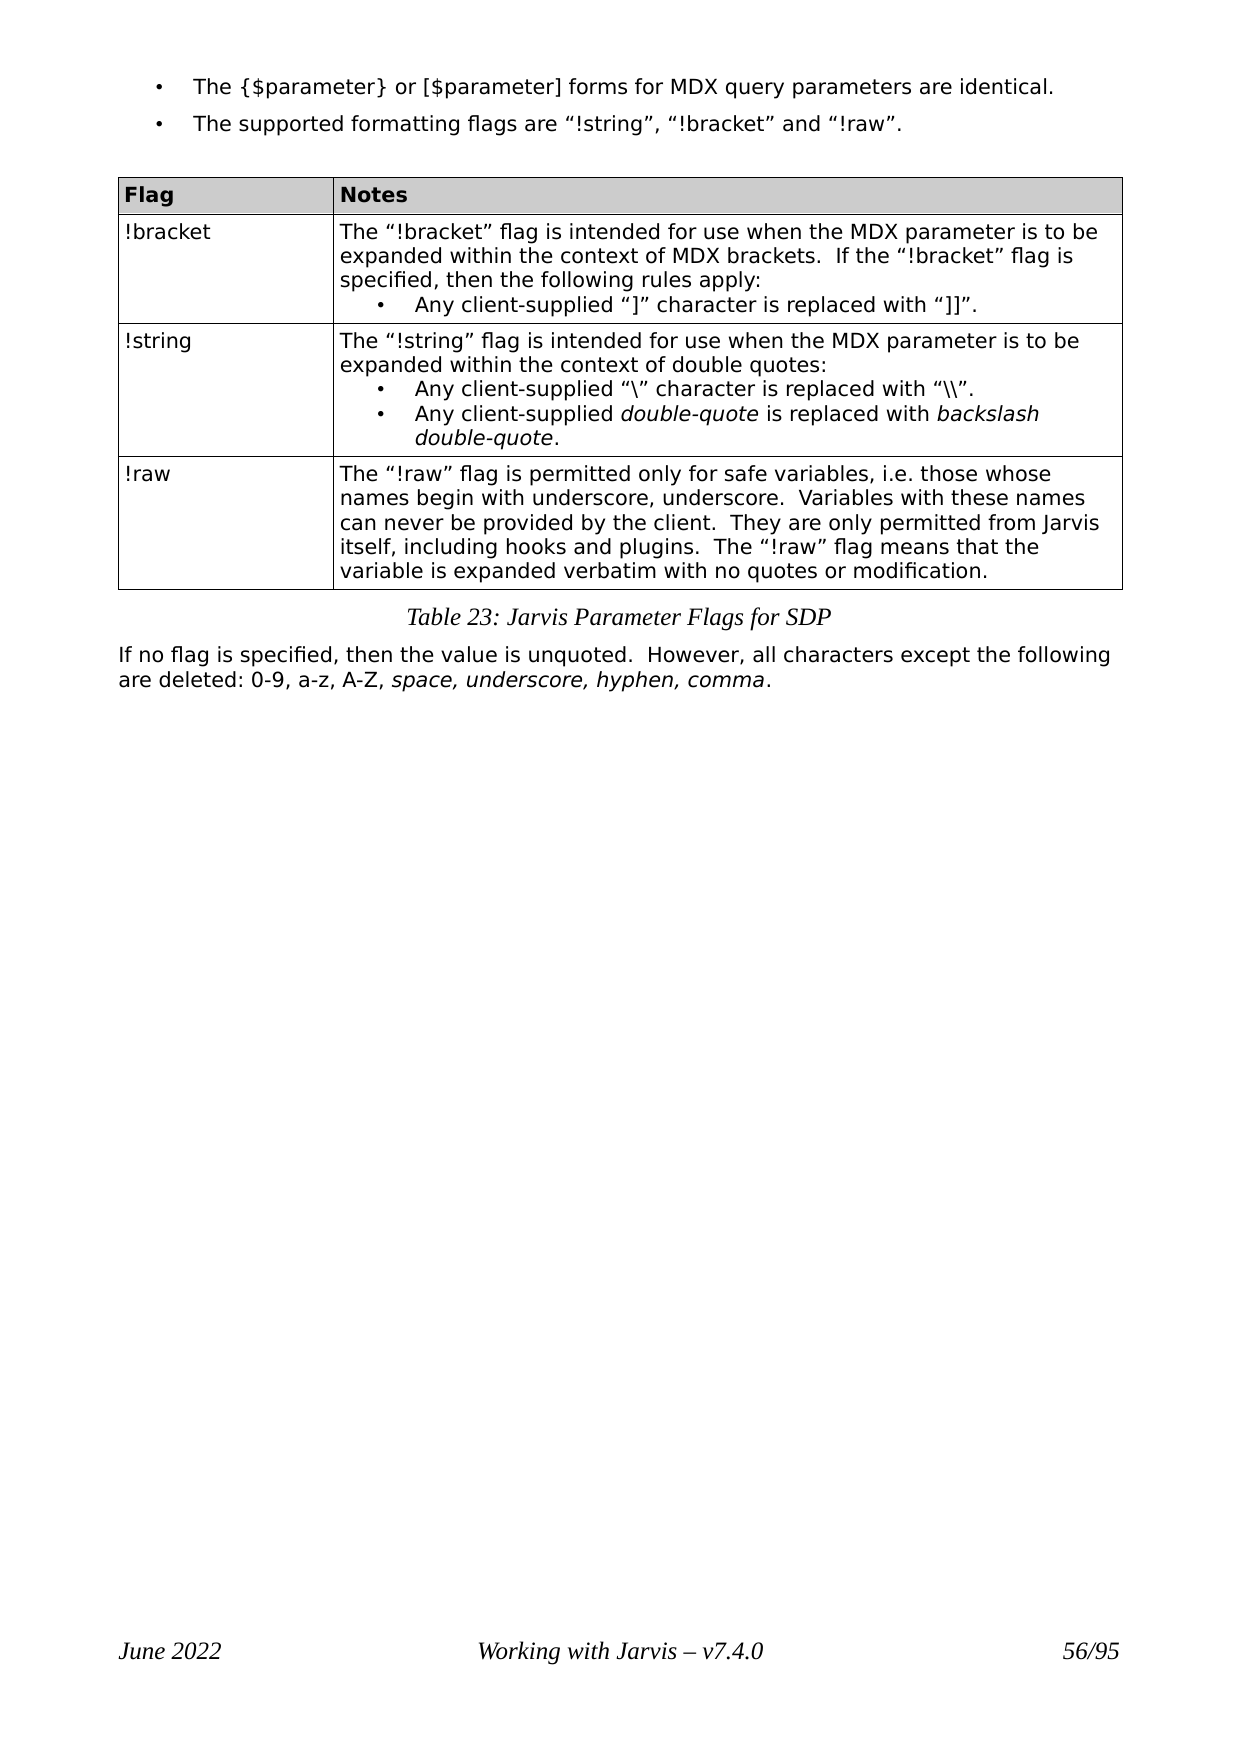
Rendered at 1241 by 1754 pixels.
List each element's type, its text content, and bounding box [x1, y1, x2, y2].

table_header Notes [334, 178, 1122, 213]
table_cell !raw [119, 457, 333, 589]
table_header Flag [119, 178, 333, 213]
text Table 23: Jarvis Parameter Flags for SDP [118, 602, 1122, 631]
list The {$parameter} or [$parameter] forms for MDX query parameters are identical. [156, 75, 1122, 99]
table_cell !bracket [119, 215, 333, 323]
list The supported formatting flags are “!string”, “!bracket” and “!raw”. [156, 112, 1122, 136]
table_cell The “!bracket” flag is intended for use when the MDX parameter is to be expanded within the context of MDX brackets. If the “!bracket” flag is specified, then the following rules apply: Any client-supplied “]” character is replaced with “]]”. [334, 215, 1122, 323]
table_cell The “!raw” flag is permitted only for safe variables, i.e. those whose names begin with underscore, underscore. Variables with these names can never be provided by the client. They are only permitted from Jarvis itself, including hooks and plugins. The “!raw” flag means that the variable is expanded verbatim with no quotes or modification. [334, 457, 1122, 589]
table_cell The “!string” flag is intended for use when the MDX parameter is to be expanded within the context of double quotes: Any client-supplied “\” character is replaced with “\\”. Any client-supplied double-quote is replaced with backslash double-quote. [334, 324, 1122, 456]
text If no flag is specified, then the value is unquoted. However, all characters except the following are deleted: 0-9, a-z, A-Z, space, underscore, hyphen, comma. [118, 643, 1122, 692]
table_cell !string [119, 324, 333, 456]
